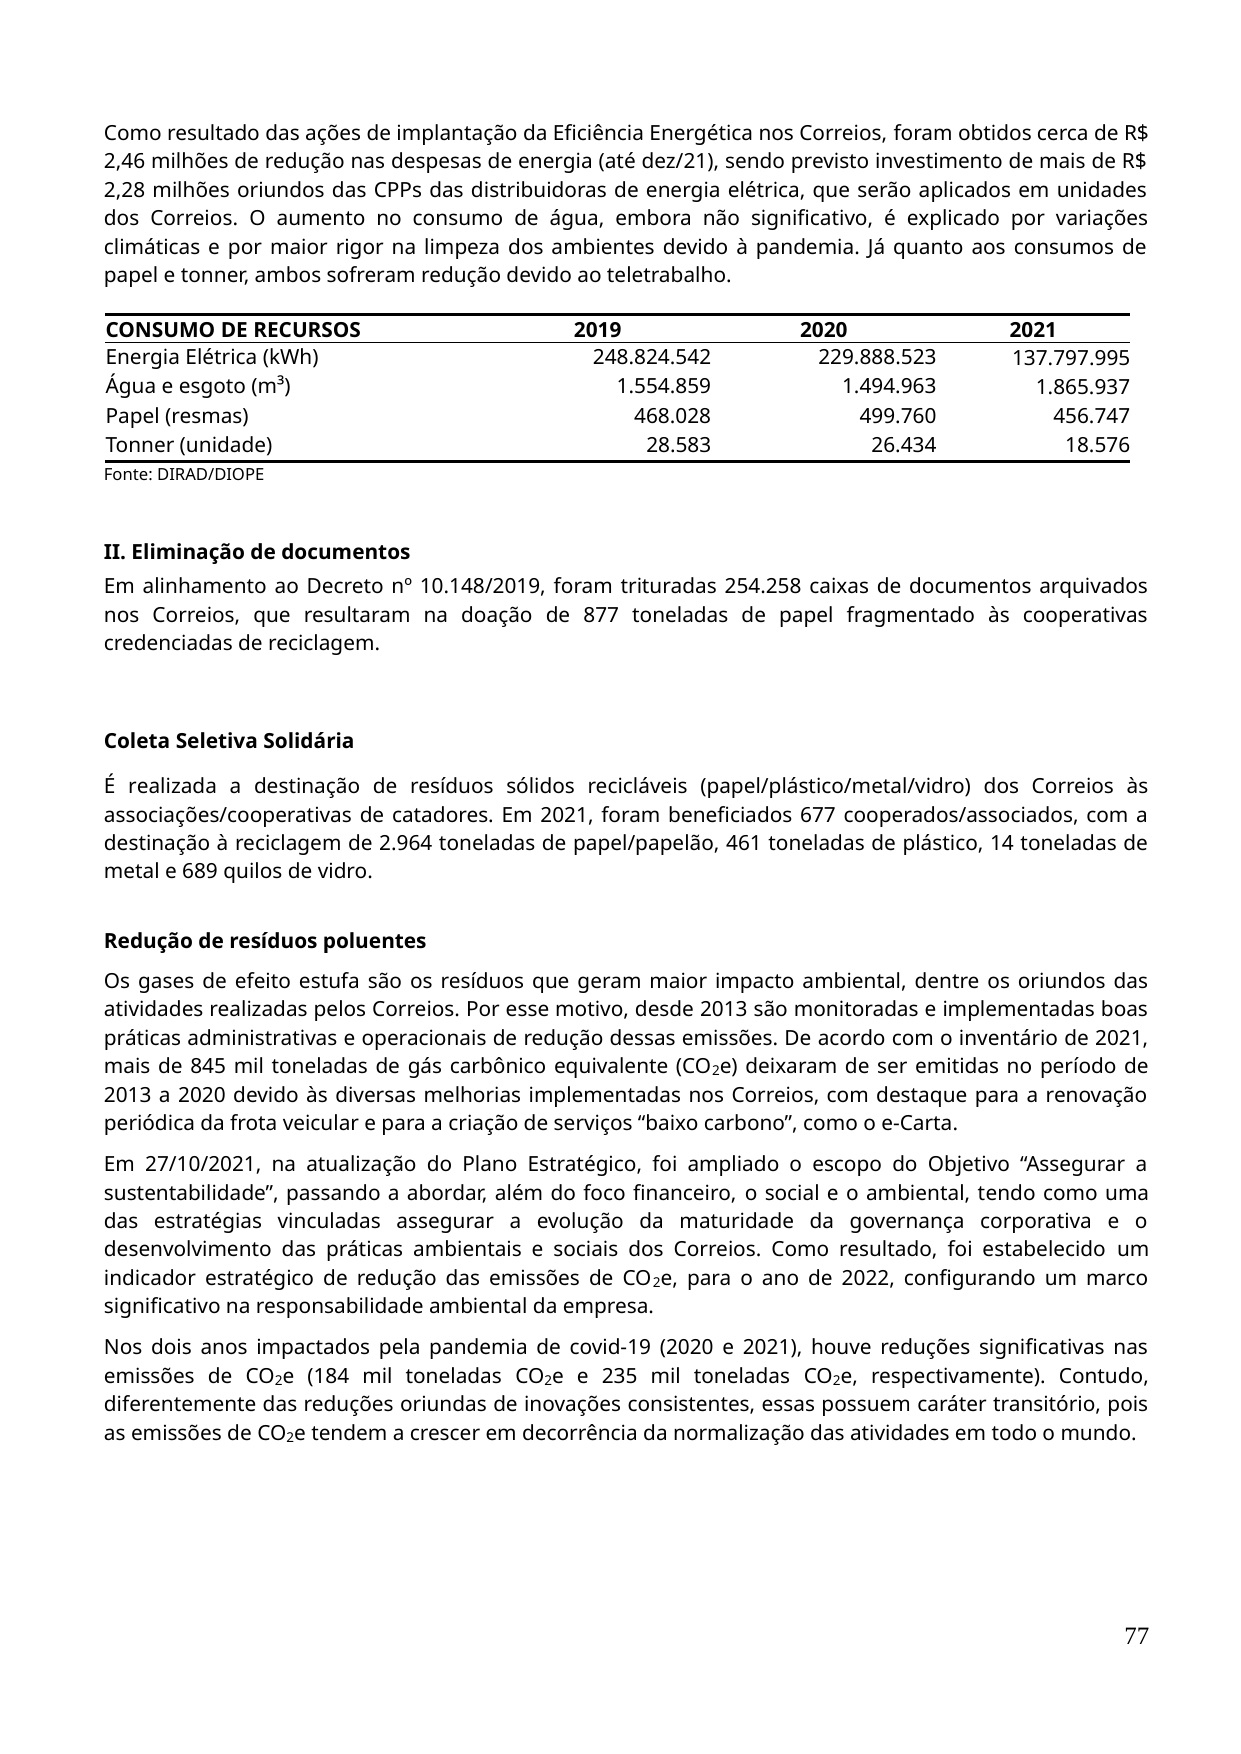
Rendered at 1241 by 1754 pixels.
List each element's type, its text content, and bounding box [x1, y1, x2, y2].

text Nos dois anos impactados pela pandemia de covid-19 (2020 e 2021), houve reduções significativas nas emissões de CO2e (184 mil toneladas CO2e e 235 mil toneladas CO2e, respectivamente). Contudo, diferentemente das reduções oriundas de inovações consistentes, essas possuem caráter transitório, pois as emissões de CO2e tendem a crescer em decorrência da normalização das atividades em todo o mundo. [104, 1332, 1149, 1446]
table_cell 1.494.963 [711, 371, 936, 401]
table_cell 18.576 [936, 430, 1130, 460]
text II. Eliminação de documentos [104, 537, 1149, 565]
table_cell Energia Elétrica (kWh) [105, 343, 484, 371]
table_cell Água e esgoto (m³) [105, 371, 484, 401]
table_cell 248.824.542 [484, 343, 711, 371]
table_cell 229.888.523 [711, 343, 936, 371]
table_cell 468.028 [484, 401, 711, 430]
table_cell Papel (resmas) [105, 401, 484, 430]
text Em 27/10/2021, na atualização do Plano Estratégico, foi ampliado o escopo do Objetivo “Assegurar a sustentabilidade”, passando a abordar, além do foco financeiro, o social e o ambiental, tendo como uma das estratégias vinculadas assegurar a evolução da maturidade da governança corporativa e o desenvolvimento das práticas ambientais e sociais dos Correios. Como resultado, foi estabelecido um indicador estratégico de redução das emissões de CO2e, para o ano de 2022, configurando um marco significativo na responsabilidade ambiental da empresa. [104, 1149, 1149, 1320]
table_cell Tonner (unidade) [105, 430, 484, 460]
table_cell 28.583 [484, 430, 711, 460]
text É realizada a destinação de resíduos sólidos recicláveis (papel/plástico/metal/vidro) dos Correios às associações/cooperativas de catadores. Em 2021, foram beneficiados 677 cooperados/associados, com a destinação à reciclagem de 2.964 toneladas de papel/papelão, 461 toneladas de plástico, 14 toneladas de metal e 689 quilos de vidro. [104, 771, 1149, 885]
table_header 2020 [711, 316, 936, 342]
text Os gases de efeito estufa são os resíduos que geram maior impacto ambiental, dentre os oriundos das atividades realizadas pelos Correios. Por esse motivo, desde 2013 são monitoradas e implementadas boas práticas administrativas e operacionais de redução dessas emissões. De acordo com o inventário de 2021, mais de 845 mil toneladas de gás carbônico equivalente (CO2e) deixaram de ser emitidas no período de 2013 a 2020 devido às diversas melhorias implementadas nos Correios, com destaque para a renovação periódica da frota veicular e para a criação de serviços “baixo carbono”, como o e-Carta. [104, 966, 1149, 1137]
text Redução de resíduos poluentes [104, 926, 1149, 954]
table_cell 137.797.995 [936, 343, 1130, 371]
text Coleta Seletiva Solidária [104, 726, 1149, 754]
table_cell 499.760 [711, 401, 936, 430]
text Em alinhamento ao Decreto nº 10.148/2019, foram trituradas 254.258 caixas de documentos arquivados nos Correios, que resultaram na doação de 877 toneladas de papel fragmentado às cooperativas credenciadas de reciclagem. [104, 571, 1149, 657]
text Como resultado das ações de implantação da Eficiência Energética nos Correios, foram obtidos cerca de R$ 2,46 milhões de redução nas despesas de energia (até dez/21), sendo previsto investimento de mais de R$ 2,28 milhões oriundos das CPPs das distribuidoras de energia elétrica, que serão aplicados em unidades dos Correios. O aumento no consumo de água, embora não significativo, é explicado por variações climáticas e por maior rigor na limpeza dos ambientes devido à pandemia. Já quanto aos consumos de papel e tonner, ambos sofreram redução devido ao teletrabalho. [104, 118, 1149, 289]
table_cell 1.865.937 [936, 371, 1130, 401]
table_header 2019 [484, 316, 711, 342]
table_header CONSUMO DE RECURSOS [105, 316, 484, 342]
table_header 2021 [936, 316, 1130, 342]
table_cell 1.554.859 [484, 371, 711, 401]
table_cell 26.434 [711, 430, 936, 460]
table_cell 456.747 [936, 401, 1130, 430]
text Fonte: DIRAD/DIOPE [104, 463, 1149, 486]
